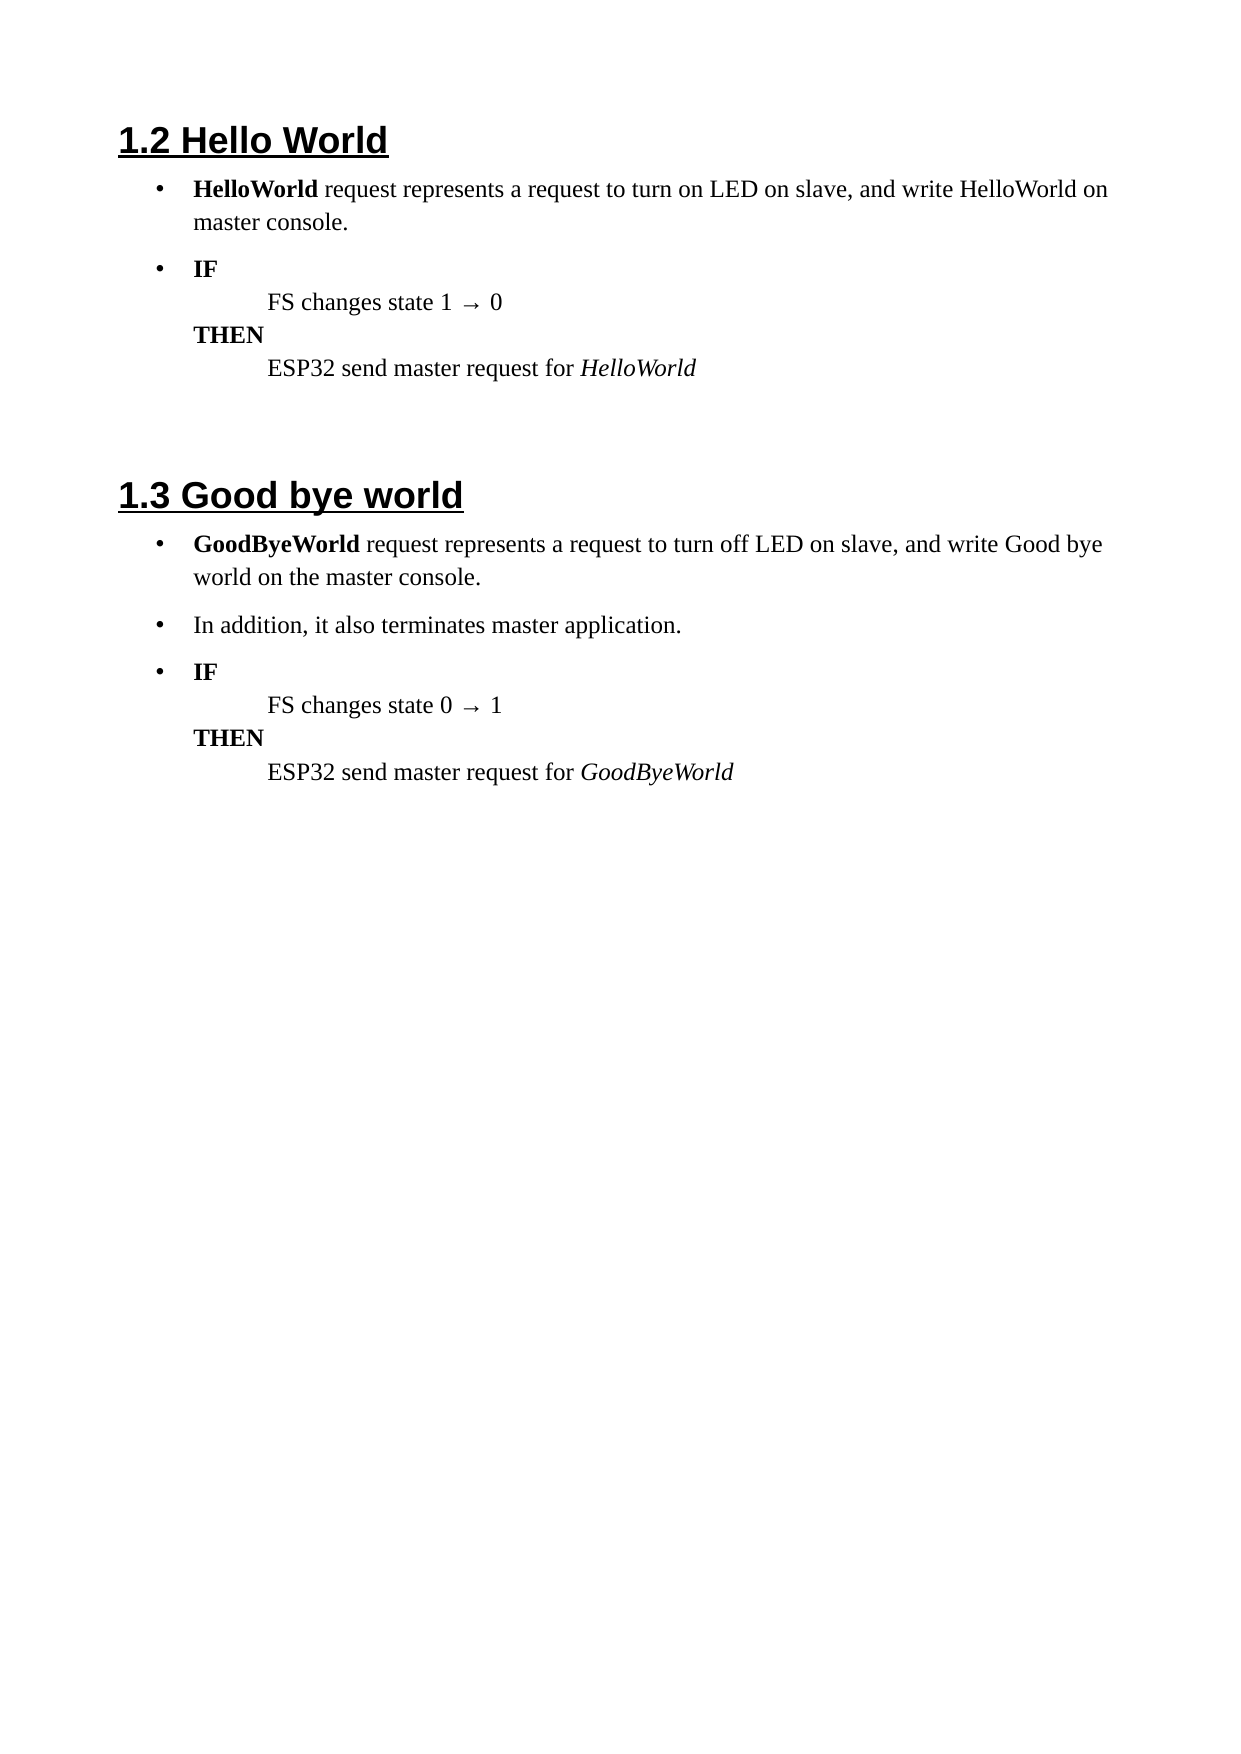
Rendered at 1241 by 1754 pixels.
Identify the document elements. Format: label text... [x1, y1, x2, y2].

list HelloWorld request represents a request to turn on LED on slave, and write HelloWorld on master console. [156, 174, 1122, 236]
subtitle 1.2 Hello World [118, 118, 1122, 161]
list IF FS changes state 0 → 1 THEN ESP32 send master request for GoodByeWorld [156, 657, 1122, 818]
list IF FS changes state 1 → 0 THEN ESP32 send master request for HelloWorld [156, 254, 1122, 382]
list GoodByeWorld request represents a request to turn off LED on slave, and write Good bye world on the master console. [156, 529, 1122, 591]
list In addition, it also terminates master application. [156, 610, 1122, 639]
subtitle 1.3 Good bye world [118, 474, 1122, 517]
